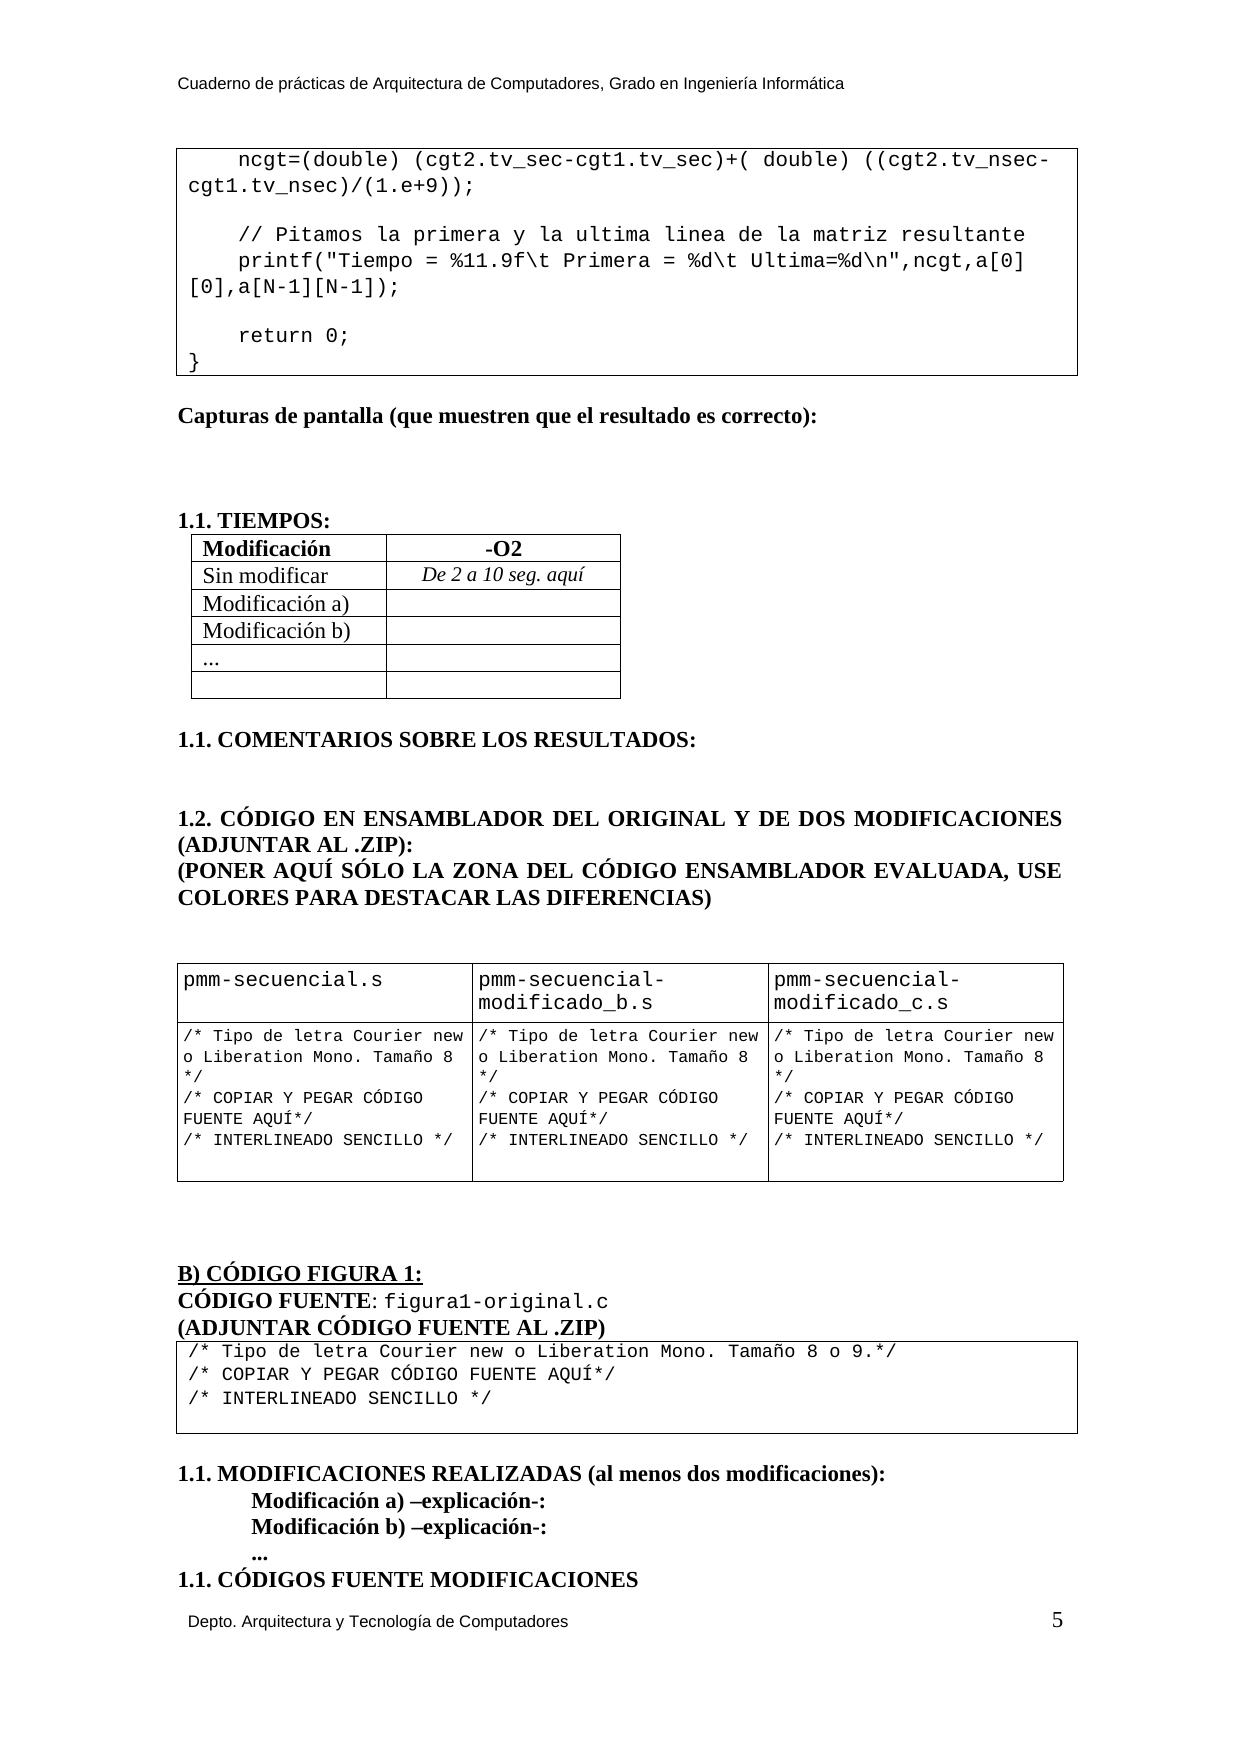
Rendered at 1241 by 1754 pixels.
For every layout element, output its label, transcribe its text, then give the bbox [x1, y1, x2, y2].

text (ADJUNTAR CÓDIGO FUENTE AL .ZIP) [177, 1314, 1063, 1341]
text 1.1. COMENTARIOS SOBRE LOS RESULTADOS: [177, 726, 1063, 752]
table_cell /* Tipo de letra Courier new o Liberation Mono. Tamaño 8 */ /* COPIAR Y PEGAR CÓDIGO FUENTE AQUÍ*/ /* INTERLINEADO SENCILLO */ [178, 1023, 472, 1181]
table_header pmm-secuencial-modificado_b.s [473, 964, 768, 1022]
text 1.1. MODIFICACIONES REALIZADAS (al menos dos modificaciones): [177, 1460, 1063, 1487]
table_cell ... [192, 645, 386, 671]
table_cell [387, 672, 620, 698]
text (PONER AQUÍ SÓLO LA ZONA DEL CÓDIGO ENSAMBLADOR EVALUADA, USE COLORES PARA DESTACAR LAS DIFERENCIAS) [177, 857, 1063, 910]
text Modificación a) –explicación-: [177, 1487, 1063, 1513]
text 1.2. CÓDIGO EN ENSAMBLADOR DEL ORIGINAL Y DE DOS MODIFICACIONES (ADJUNTAR AL .ZIP): [177, 805, 1063, 857]
text 1.1. TIEMPOS: [177, 507, 1063, 534]
text ... [177, 1539, 1063, 1566]
table_cell [192, 672, 386, 698]
table_cell [387, 617, 620, 643]
table_cell Modificación a) [192, 590, 386, 616]
table_header -O2 [387, 535, 620, 561]
text B) CÓDIGO FIGURA 1: [177, 1260, 1063, 1287]
table_header /* Tipo de letra Courier new o Liberation Mono. Tamaño 8 o 9.*/ /* COPIAR Y PEGAR CÓDIGO FUENTE AQUÍ*/ /* INTERLINEADO SENCILLO */ [177, 1342, 1077, 1433]
table_header pmm-secuencial-modificado_c.s [769, 964, 1063, 1022]
table_cell /* Tipo de letra Courier new o Liberation Mono. Tamaño 8 */ /* COPIAR Y PEGAR CÓDIGO FUENTE AQUÍ*/ /* INTERLINEADO SENCILLO */ [769, 1023, 1063, 1181]
table_cell De 2 a 10 seg. aquí [387, 562, 620, 589]
table_cell Modificación b) [192, 617, 386, 643]
table_cell /* Tipo de letra Courier new o Liberation Mono. Tamaño 8 */ /* COPIAR Y PEGAR CÓDIGO FUENTE AQUÍ*/ /* INTERLINEADO SENCILLO */ [473, 1023, 768, 1181]
table_cell Sin modificar [192, 562, 386, 589]
text Capturas de pantalla (que muestren que el resultado es correcto): [177, 402, 1063, 428]
table_cell [387, 645, 620, 671]
table_header Modificación [192, 535, 386, 561]
table_header pmm-secuencial.s [178, 964, 472, 1022]
text CÓDIGO FUENTE: figura1-original.c [177, 1287, 1063, 1314]
text Modificación b) –explicación-: [177, 1513, 1063, 1539]
text 1.1. CÓDIGOS FUENTE MODIFICACIONES [177, 1566, 1063, 1592]
table_header ncgt=(double) (cgt2.tv_sec-cgt1.tv_sec)+( double) ((cgt2.tv_nsec-cgt1.tv_nsec)/(1.e+9)); // Pitamos la primera y la ultima linea de la matriz resultante printf("Tiempo = %11.9f\t Primera = %d\t Ultima=%d\n",ncgt,a[0][0],a[N-1][N-1]); return 0; } [177, 149, 1077, 375]
table_cell [387, 590, 620, 616]
